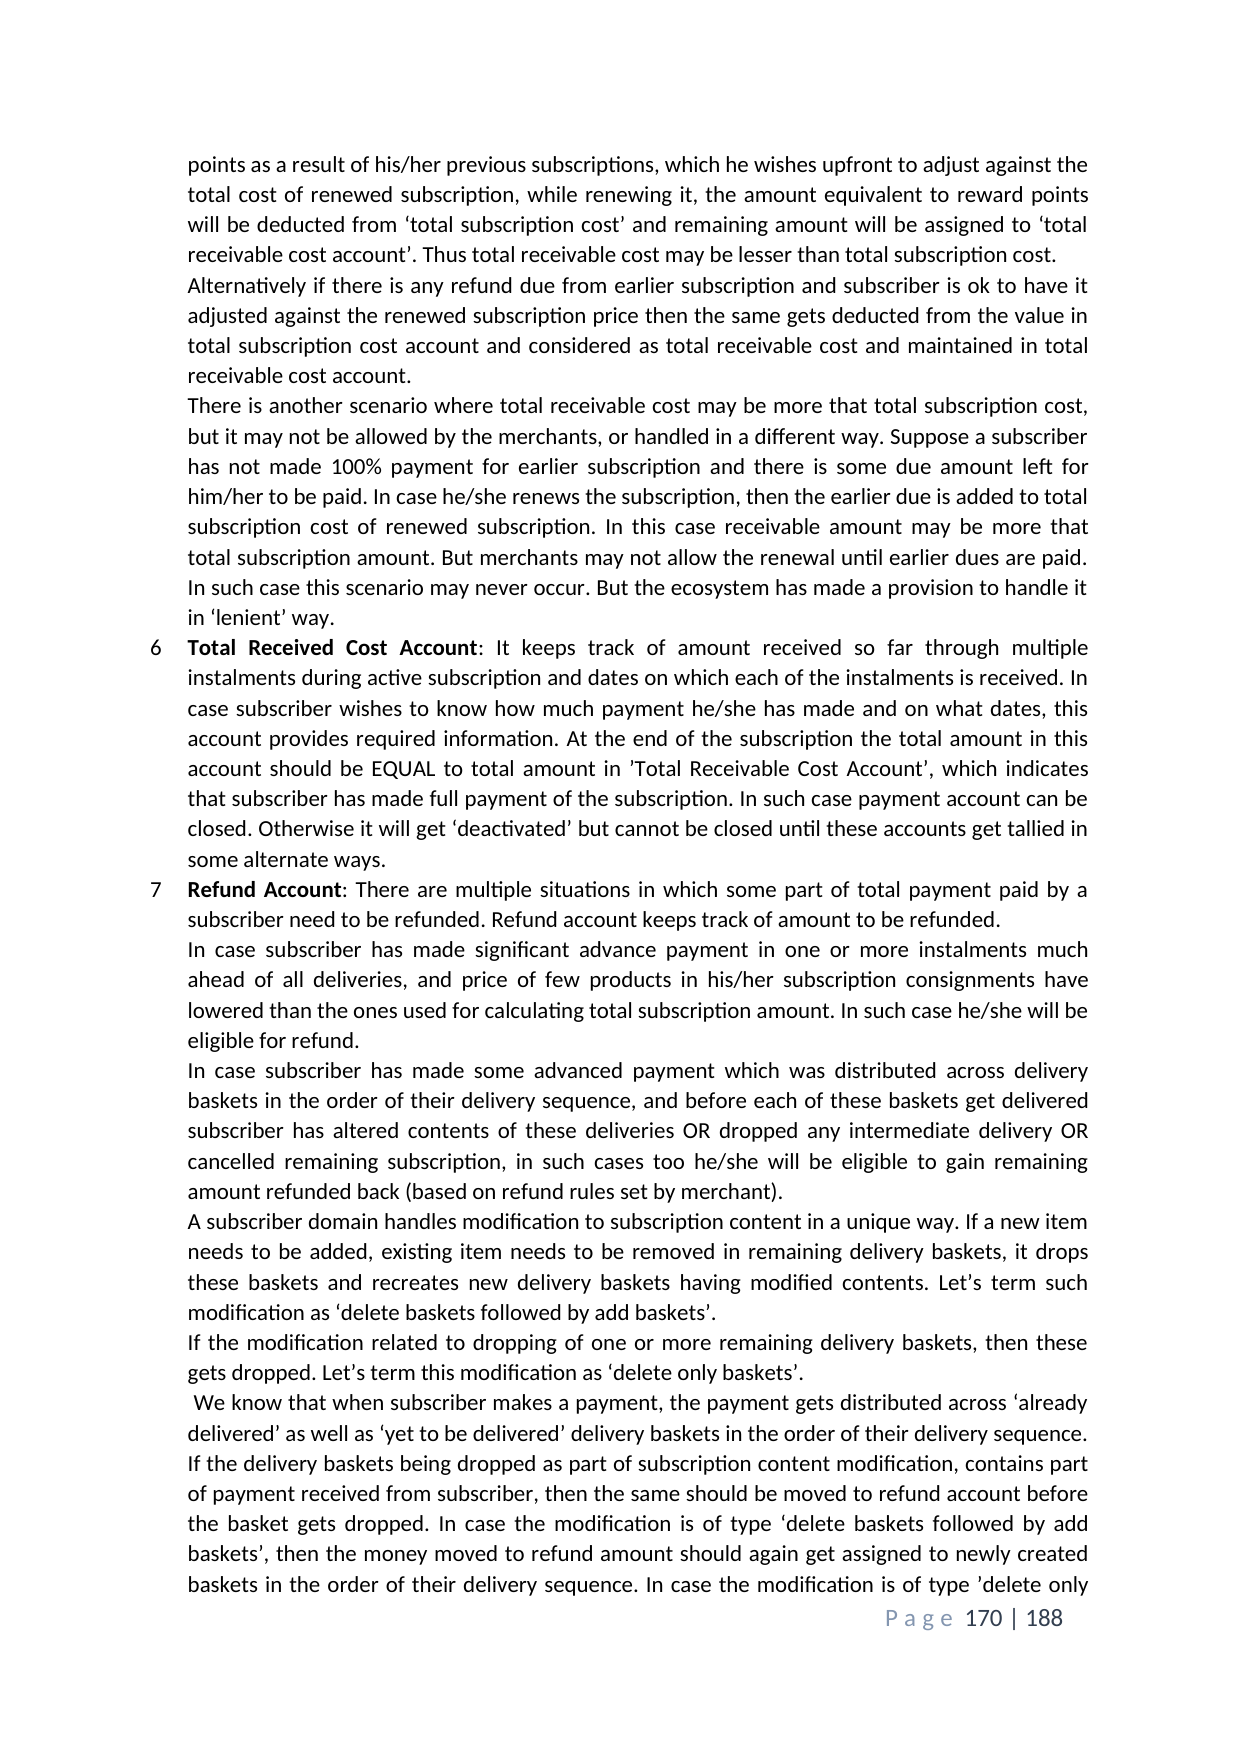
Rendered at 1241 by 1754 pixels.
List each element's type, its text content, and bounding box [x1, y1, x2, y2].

list Total Received Cost Account: It keeps track of amount received so far through multiple instalments during active subscription and dates on which each of the instalments is received. In case subscriber wishes to know how much payment he/she has made and on what dates, this account provides required information. At the end of the subscription the total amount in this account should be EQUAL to total amount in ’Total Receivable Cost Account’, which indicates that subscriber has made full payment of the subscription. In such case payment account can be closed. Otherwise it will get ‘deactivated’ but cannot be closed until these accounts get tallied in some alternate ways. [150, 633, 1090, 873]
list A subscriber domain handles modification to subscription content in a unique way. If a new item needs to be added, existing item needs to be removed in remaining delivery baskets, it drops these baskets and recreates new delivery baskets having modified contents. Let’s term such modification as ‘delete baskets followed by add baskets’. [187, 1207, 1090, 1326]
list If the modification related to dropping of one or more remaining delivery baskets, then these gets dropped. Let’s term this modification as ‘delete only baskets’. [187, 1328, 1090, 1386]
list If the delivery baskets being dropped as part of subscription content modification, contains part of payment received from subscriber, then the same should be moved to refund account before the basket gets dropped. In case the modification is of type ‘delete baskets followed by add baskets’, then the money moved to refund amount should again get assigned to newly created baskets in the order of their delivery sequence. In case the modification is of type ’delete only [187, 1449, 1090, 1598]
list There is another scenario where total receivable cost may be more that total subscription cost, but it may not be allowed by the merchants, or handled in a different way. Suppose a subscriber has not made 100% payment for earlier subscription and there is some due amount left for him/her to be paid. In case he/she renews the subscription, then the earlier due is added to total subscription cost of renewed subscription. In this case receivable amount may be more that total subscription amount. But merchants may not allow the renewal until earlier dues are paid. In such case this scenario may never occur. But the ecosystem has made a provision to handle it in ‘lenient’ way. [187, 392, 1090, 631]
list Refund Account: There are multiple situations in which some part of total payment paid by a subscriber need to be refunded. Refund account keeps track of amount to be refunded. [150, 875, 1090, 933]
list points as a result of his/her previous subscriptions, which he wishes upfront to adjust against the total cost of renewed subscription, while renewing it, the amount equivalent to reward points will be deducted from ‘total subscription cost’ and remaining amount will be assigned to ‘total receivable cost account’. Thus total receivable cost may be lesser than total subscription cost. [150, 150, 1090, 269]
list Alternatively if there is any refund due from earlier subscription and subscriber is ok to have it adjusted against the renewed subscription price then the same gets deducted from the value in total subscription cost account and considered as total receivable cost and maintained in total receivable cost account. [187, 271, 1090, 389]
list We know that when subscriber makes a payment, the payment gets distributed across ‘already delivered’ as well as ‘yet to be delivered’ delivery baskets in the order of their delivery sequence. [187, 1388, 1090, 1447]
list In case subscriber has made significant advance payment in one or more instalments much ahead of all deliveries, and price of few products in his/her subscription consignments have lowered than the ones used for calculating total subscription amount. In such case he/she will be eligible for refund. [187, 935, 1090, 1054]
list In case subscriber has made some advanced payment which was distributed across delivery baskets in the order of their delivery sequence, and before each of these baskets get delivered subscriber has altered contents of these deliveries OR dropped any intermediate delivery OR cancelled remaining subscription, in such cases too he/she will be eligible to gain remaining amount refunded back (based on refund rules set by merchant). [187, 1056, 1090, 1205]
